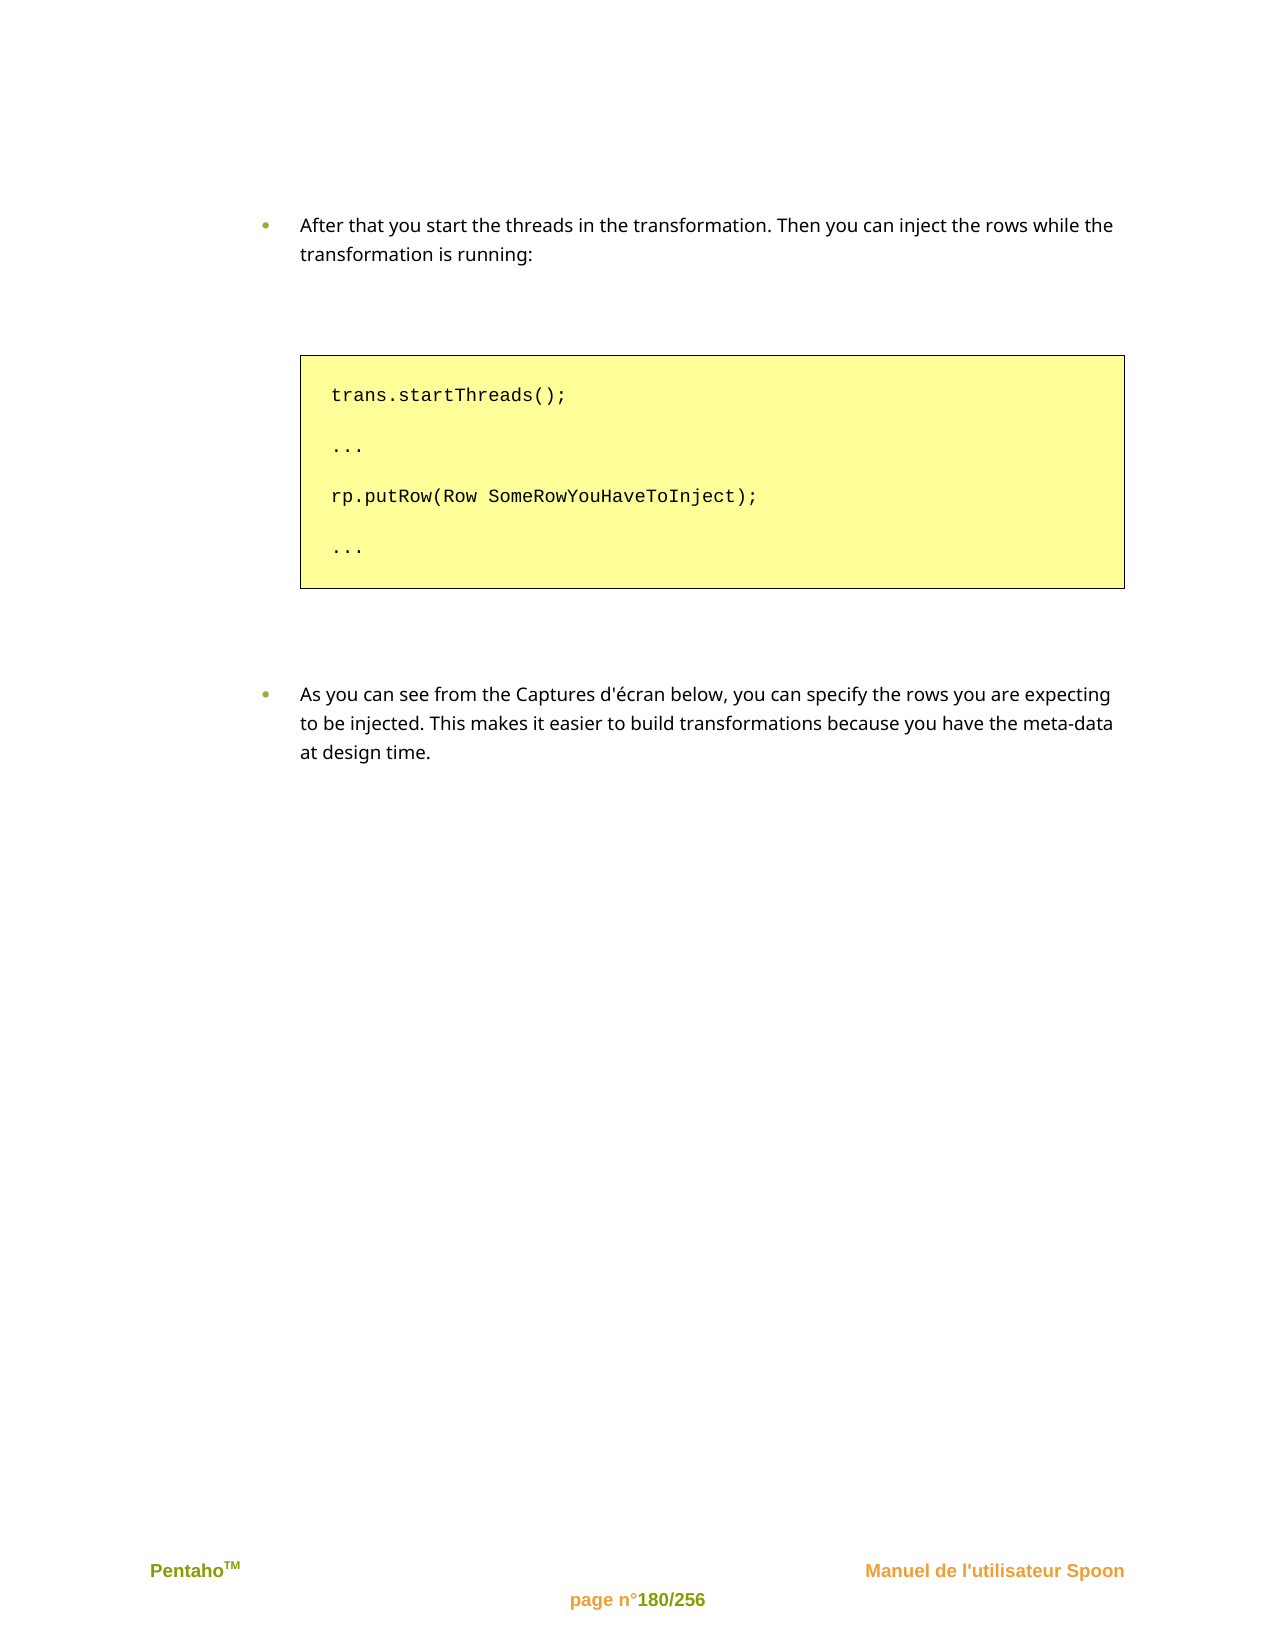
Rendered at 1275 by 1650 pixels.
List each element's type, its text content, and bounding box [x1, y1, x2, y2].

text rp.putRow(Row SomeRowYouHaveToInject); [301, 457, 1124, 507]
list As you can see from the Captures d'écran below, you can specify the rows you are expecting to be injected. This makes it easier to build transformations because you have the meta-data at design time. [262, 678, 1125, 765]
text ... [301, 507, 1124, 588]
text ... [301, 406, 1124, 457]
list After that you start the threads in the transformation. Then you can inject the rows while the transformation is running: [262, 209, 1125, 267]
text trans.startThreads(); [301, 356, 1124, 406]
